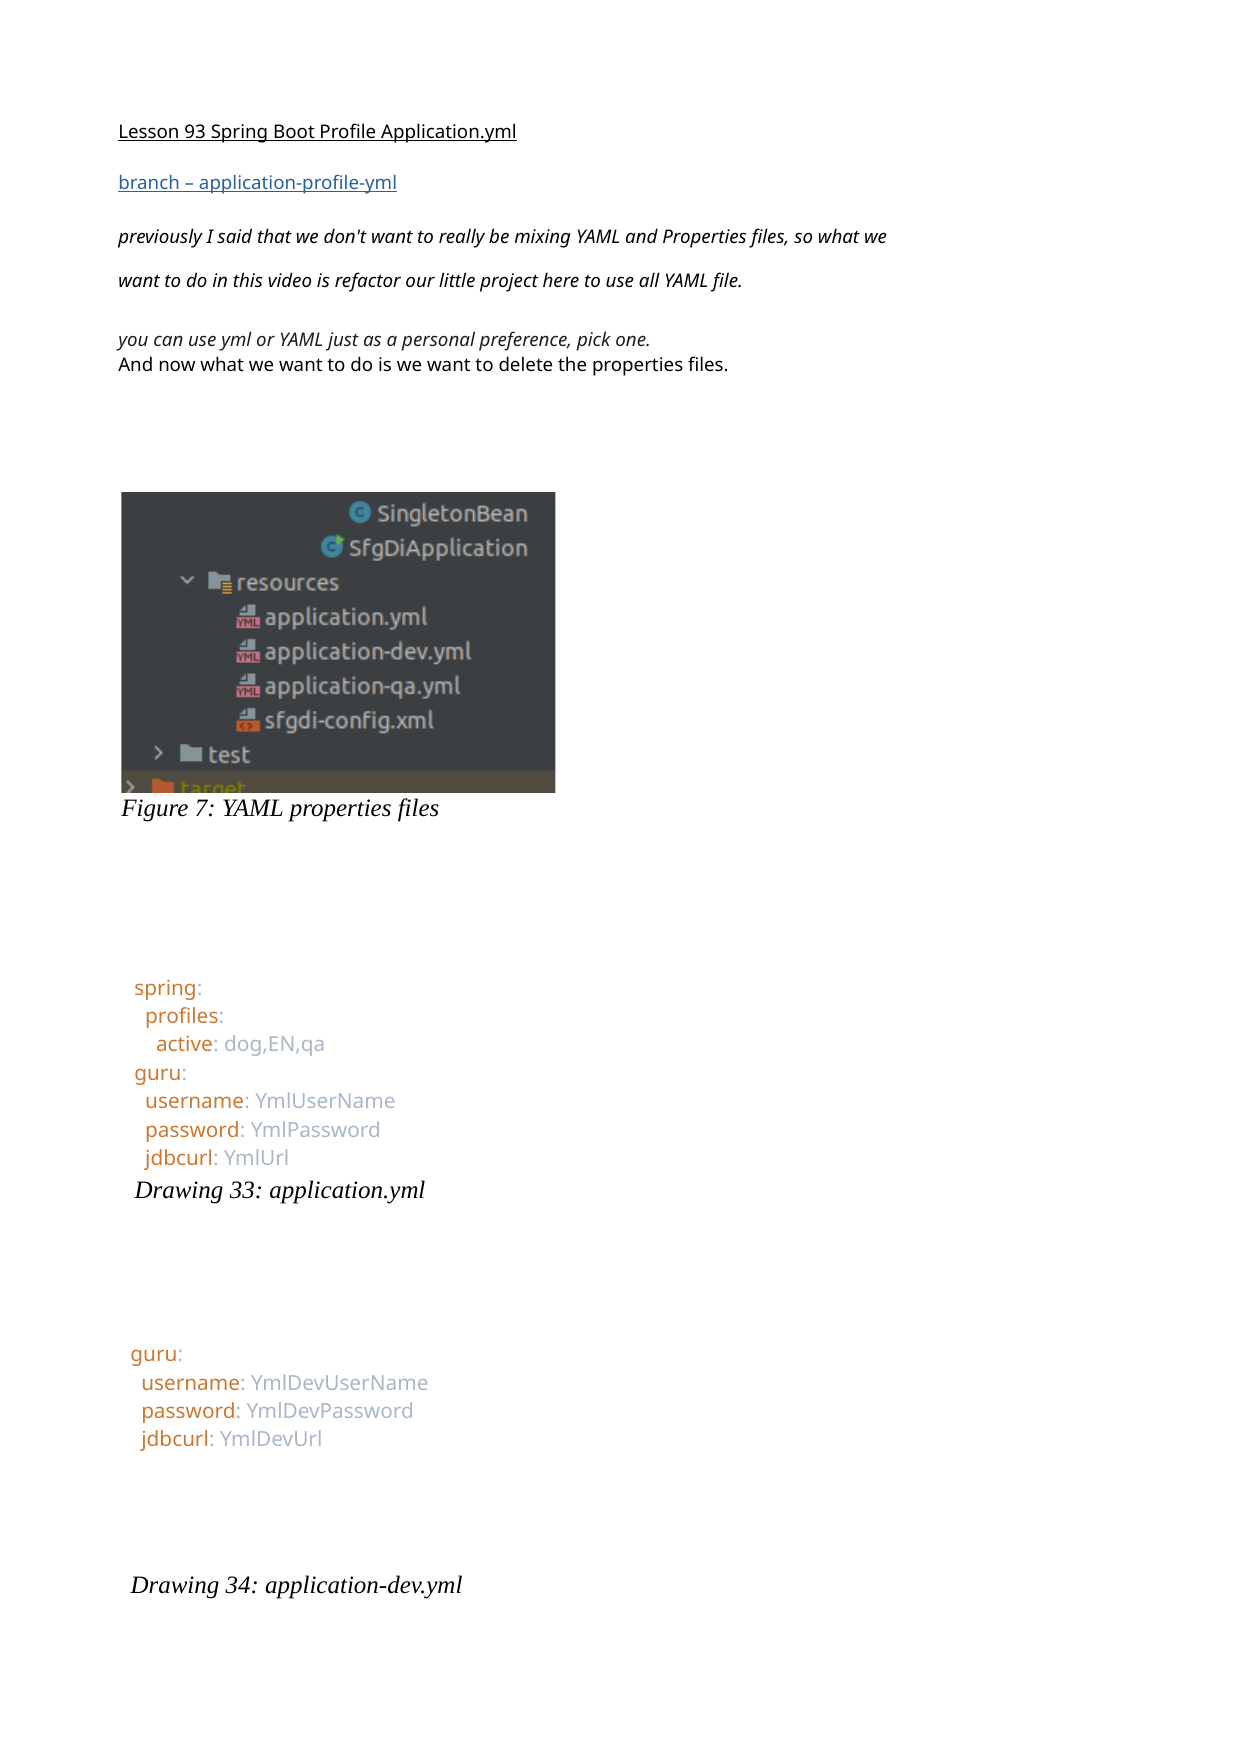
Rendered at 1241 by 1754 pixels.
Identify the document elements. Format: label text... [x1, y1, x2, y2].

text Drawing 34: application-dev.yml [130, 1352, 594, 1599]
text Drawing 33: application.yml [134, 985, 576, 1204]
text want to do in this video is refactor our little project here to use all YAML file. [118, 267, 1122, 293]
text Figure 7: YAML properties files [121, 793, 556, 822]
text previously I said that we don't want to really be mixing YAML and Properties files, so what we [118, 223, 1122, 249]
text you can use yml or YAML just as a personal preference, pick one. [118, 326, 1122, 351]
text branch – application-profile-yml [118, 169, 1122, 195]
text Lesson 93 Spring Boot Profile Application.yml [118, 118, 1122, 144]
picture [121, 492, 556, 793]
text And now what we want to do is we want to delete the properties files. [118, 351, 1122, 377]
